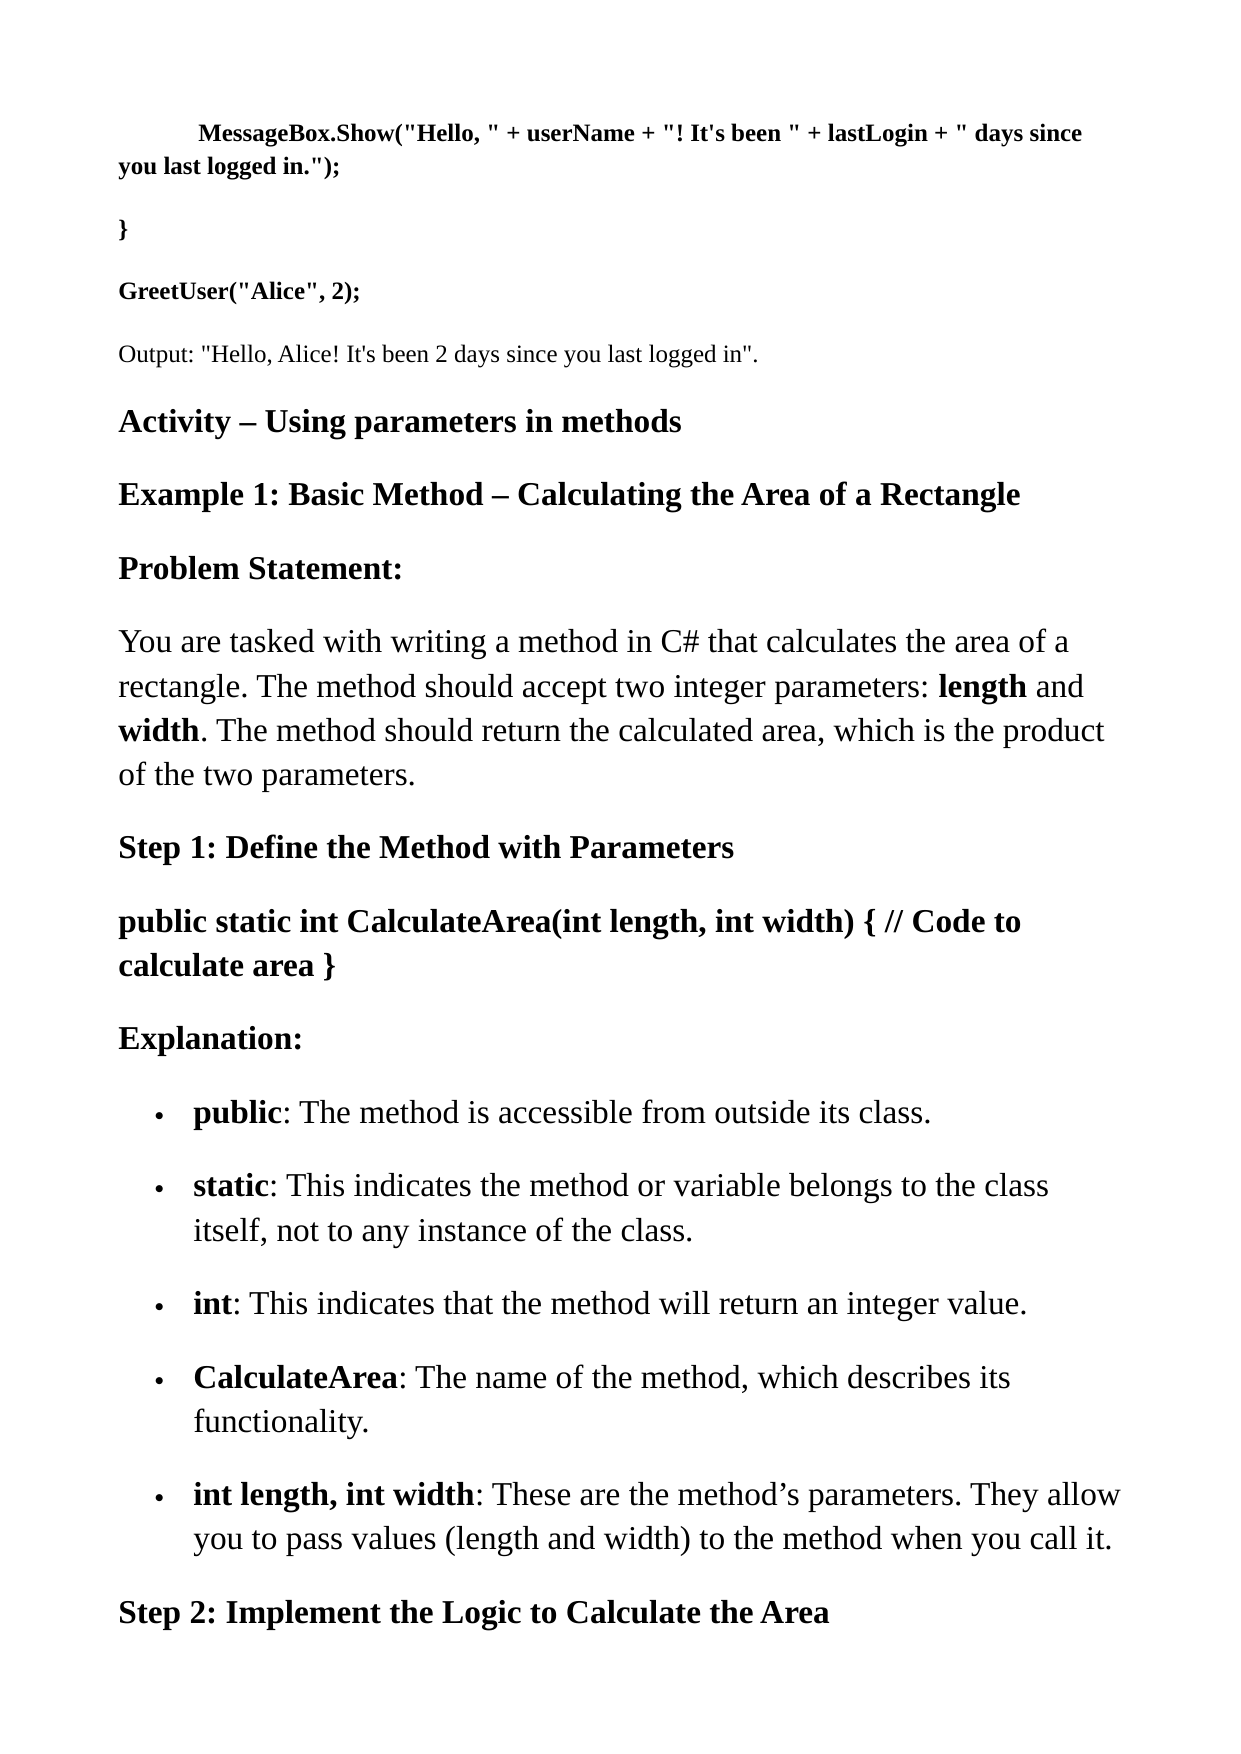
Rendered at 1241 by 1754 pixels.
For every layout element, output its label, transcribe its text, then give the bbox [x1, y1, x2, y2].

text Activity – Using parameters in methods [118, 401, 1122, 439]
text public static int CalculateArea(int length, int width) { // Code to calculate area } [118, 901, 1122, 983]
list CalculateArea: The name of the method, which describes its functionality. [156, 1357, 1122, 1439]
list int length, int width: These are the method’s parameters. They allow you to pass values (length and width) to the method when you call it. [156, 1474, 1122, 1557]
text You are tasked with writing a method in C# that calculates the area of a rectangle. The method should accept two integer parameters: length and width. The method should return the calculated area, which is the product of the two parameters. [118, 622, 1122, 792]
text Explanation: [118, 1019, 1122, 1057]
list int: This indicates that the method will return an integer value. [156, 1283, 1122, 1322]
text Output: "Hello, Alice! It's been 2 days since you last logged in". [118, 339, 1122, 367]
text GreetUser("Alice", 2); [118, 276, 1122, 305]
text Problem Statement: [118, 548, 1122, 587]
text MessageBox.Show("Hello, " + userName + "! It's been " + lastLogin + " days since you last logged in."); [118, 118, 1122, 180]
text } [118, 214, 1122, 242]
list public: The method is accessible from outside its class. [156, 1092, 1122, 1131]
text Example 1: Basic Method – Calculating the Area of a Rectangle [118, 475, 1122, 513]
list static: This indicates the method or variable belongs to the class itself, not to any instance of the class. [156, 1166, 1122, 1248]
text Step 1: Define the Method with Parameters [118, 827, 1122, 866]
text Step 2: Implement the Logic to Calculate the Area [118, 1592, 1122, 1630]
